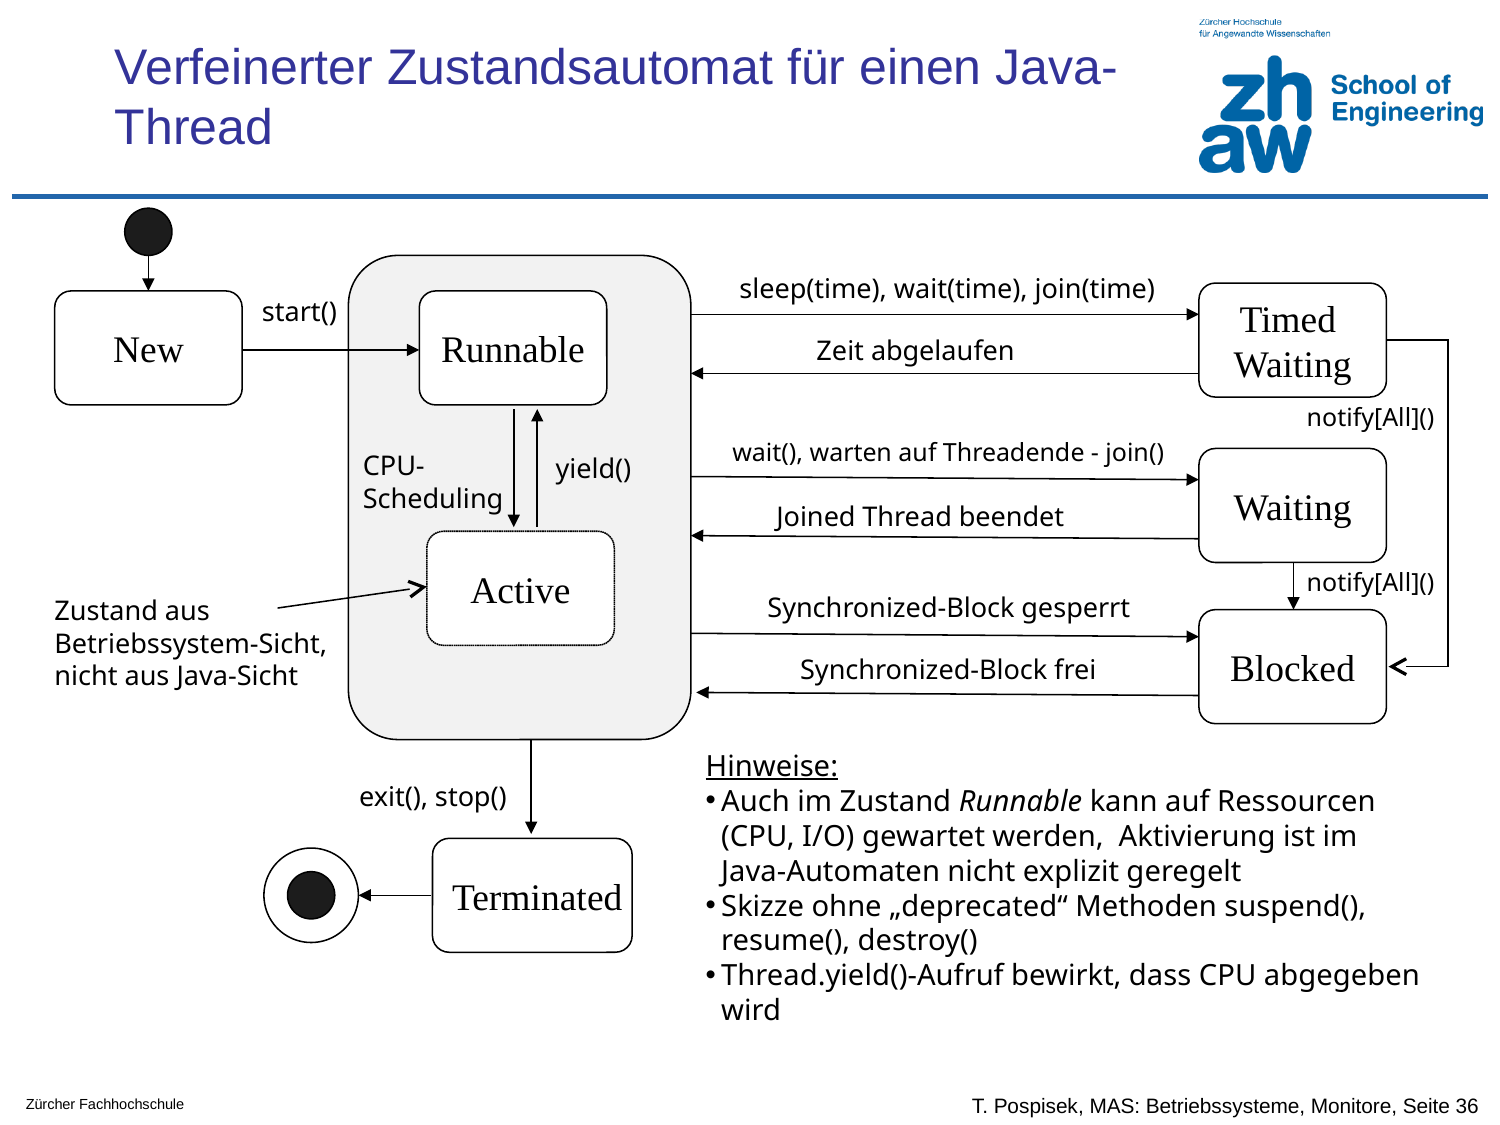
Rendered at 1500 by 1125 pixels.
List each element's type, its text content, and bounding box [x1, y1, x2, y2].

text_box Timed Waiting [1198, 283, 1387, 398]
text_box [124, 208, 172, 256]
text_box wait(), warten auf Threadende - join() [717, 429, 1187, 475]
text_box Joined Thread beendet [761, 491, 1140, 539]
title Verfeinerter Zustandsautomat für einen Java-Thread [99, 50, 1158, 163]
text_box Zeit abgelaufen [801, 326, 1030, 374]
text_box yield() [540, 444, 647, 492]
text_box notify[All]() [1291, 394, 1450, 440]
text_box Blocked [1198, 609, 1387, 724]
text_box exit(), stop() [344, 772, 522, 820]
text_box sleep(time), wait(time), join(time) [724, 263, 1170, 312]
text_box Synchronized-Block frei [785, 645, 1158, 693]
text_box [348, 255, 691, 740]
text_box Terminated [432, 838, 633, 953]
text_box start() [247, 287, 352, 335]
text_box [263, 848, 359, 943]
text_box notify[All]() [1291, 559, 1447, 605]
picture [1199, 19, 1483, 173]
text_box Hinweise: Auch im Zustand Runnable kann auf Ressourcen (CPU, I/O) gewartet werden, Aktivierung ist im Java-Automaten nicht explizit geregelt Skizze ohne „deprecated“ Methoden suspend(), resume(), destroy() Thread.yield()-Aufruf bewirkt, dass CPU abgegeben wird [690, 739, 1442, 1035]
text_box CPU- Scheduling [348, 441, 519, 521]
text_box Zustand aus Betriebssystem-Sicht, nicht aus Java-Sicht [39, 586, 349, 699]
text_box New [54, 290, 243, 405]
text_box Active [426, 531, 615, 646]
text_box Waiting [1198, 448, 1387, 563]
text_box Synchronized-Block gesperrt [752, 582, 1146, 631]
text_box Runnable [419, 290, 607, 405]
